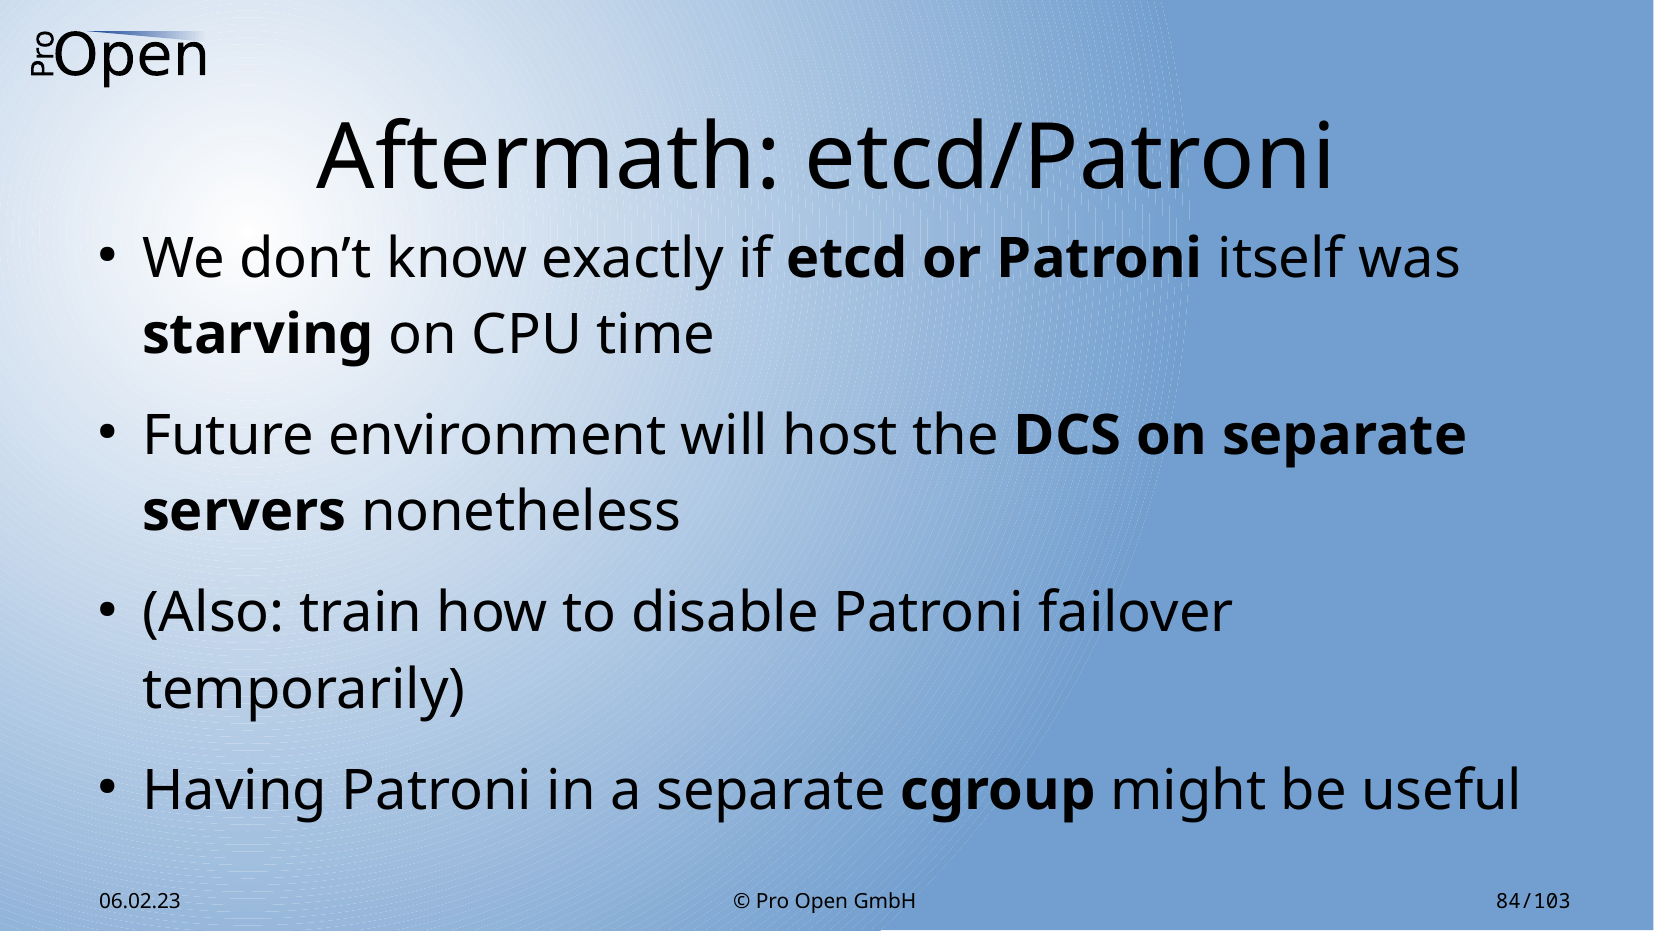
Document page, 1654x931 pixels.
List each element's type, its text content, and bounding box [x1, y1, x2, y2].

list We don’t know exactly if etcd or Patroni itself was starving on CPU time Future environment will host the DCS on separate servers nonetheless (Also: train how to disable Patroni failover temporarily) Having Patroni in a separate cgroup might be useful [82, 217, 1571, 827]
title Aftermath: etcd/Patroni [82, 88, 1571, 217]
